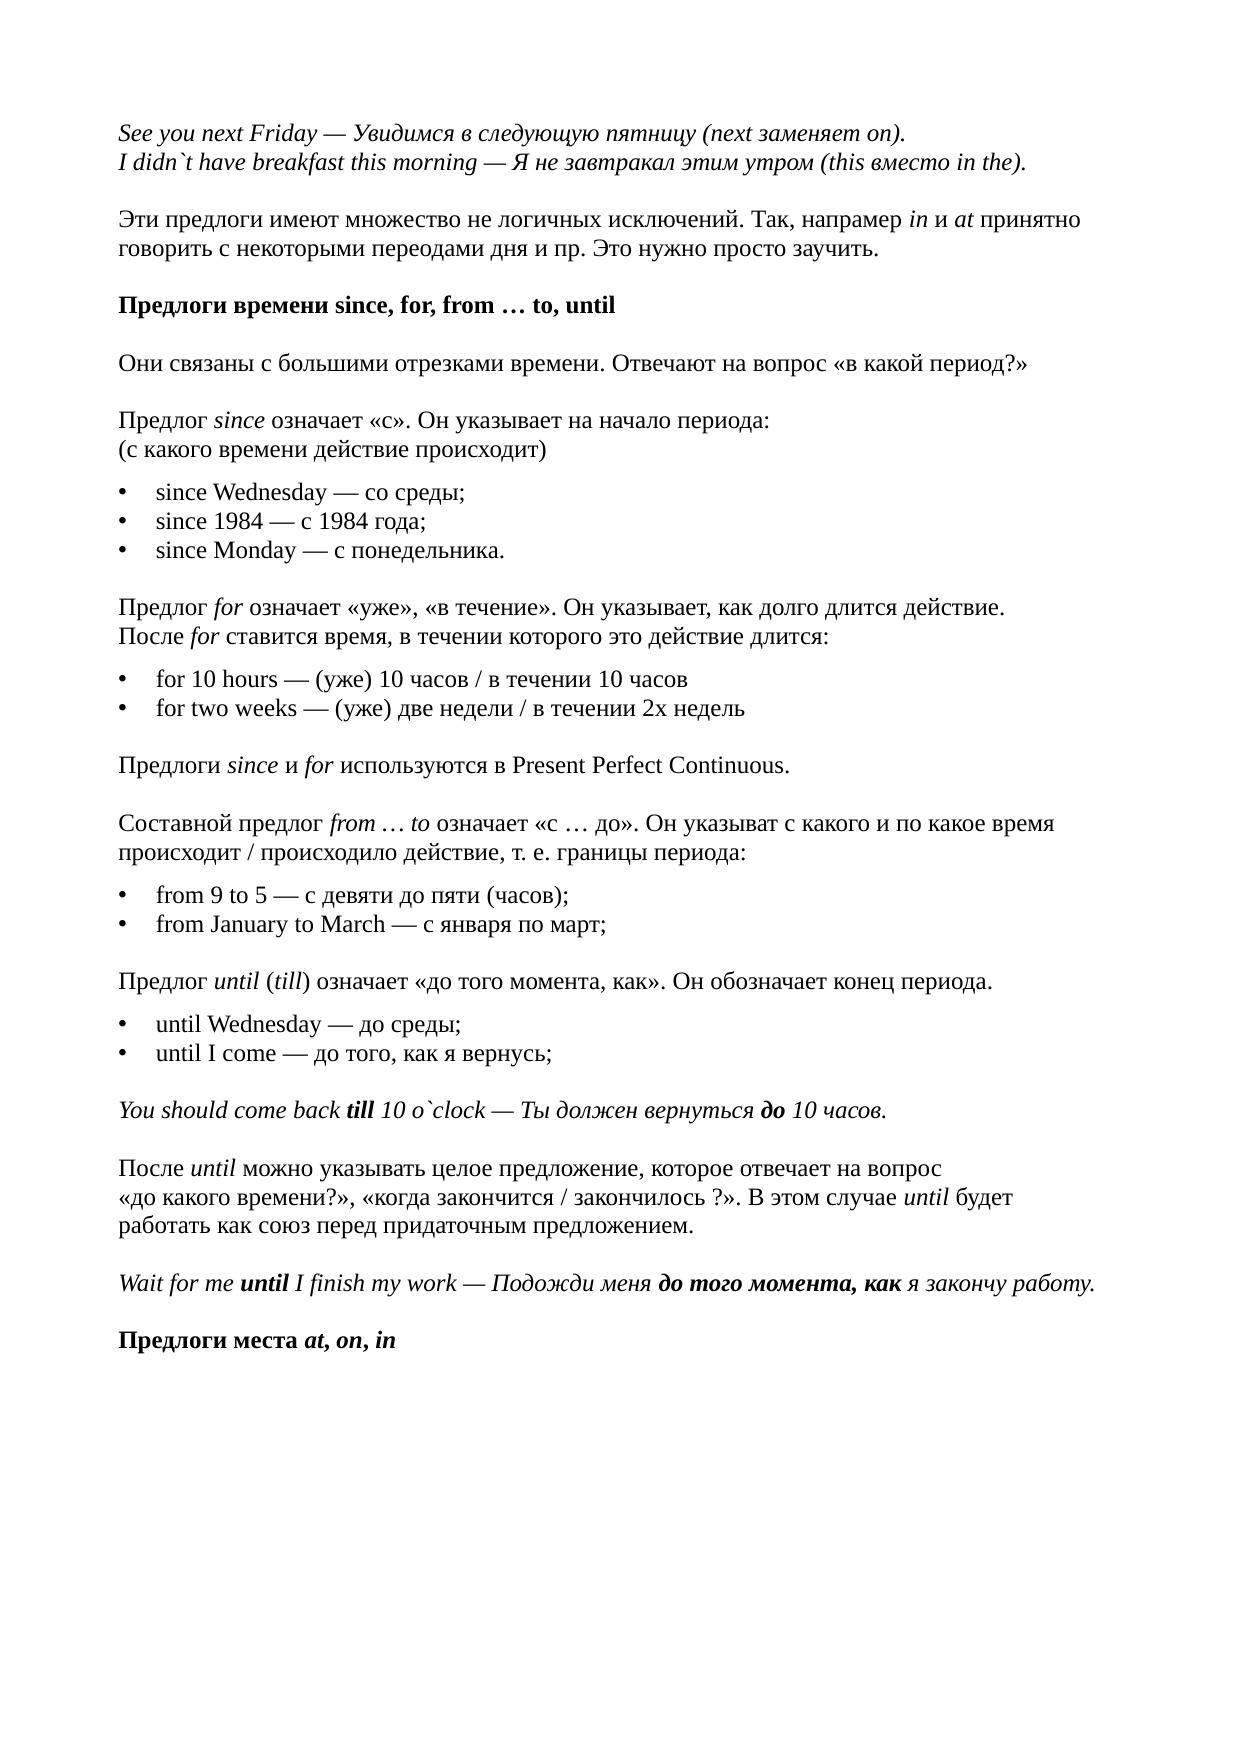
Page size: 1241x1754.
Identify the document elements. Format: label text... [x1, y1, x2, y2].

list until Wednesday — до среды; [118, 1009, 1122, 1038]
text работать как союз перед придаточным предложением. [118, 1211, 1122, 1239]
text Предлог since означает «с». Он указывает на начало периода: [118, 406, 1122, 434]
text Эти предлоги имеют множество не логичных исключений. Так, напрамер in и at принятно говорить с некоторыми переодами дня и пр. Это нужно просто заучить. [118, 204, 1122, 262]
list for 10 hours — (уже) 10 часов / в течении 10 часов [118, 664, 1122, 693]
text Составной предлог from … to означает «с … до». Он указыват с какого и по какое время [118, 808, 1122, 837]
text (с какого времени действие происходит) [118, 434, 1122, 463]
list for two weeks — (уже) две недели / в течении 2х недель [118, 693, 1122, 722]
list until I come — до того, как я вернусь; [118, 1038, 1122, 1067]
text Wait for me until I finish my work — Подожди меня до того момента, как я закончу работу. [118, 1268, 1122, 1297]
text Они связаны с большими отрезками времени. Отвечают на вопрос «в какой период?» [118, 348, 1122, 377]
list since Monday — с понедельника. [118, 535, 1122, 564]
list from 9 to 5 — с девяти до пяти (часов); [118, 880, 1122, 909]
list from January to March — с января по март; [118, 909, 1122, 937]
text После until можно указывать целое предложение, которое отвечает на вопрос [118, 1153, 1122, 1182]
text Предлоги since и for используются в Present Perfect Continuous. [118, 751, 1122, 779]
text Предлоги места at, on, in [118, 1326, 1122, 1354]
text See you next Friday — Увидимся в следующую пятницу (next заменяет on). [118, 118, 1122, 147]
text Предлог until (till) означает «до того момента, как». Он обозначает конец периода. [118, 966, 1122, 995]
text Предлоги времени since, for, from … to, until [118, 291, 1122, 319]
text «до какого времени?», «когда закончится / закончилось ?». В этом случае until будет [118, 1182, 1122, 1211]
list since Wednesday — со среды; [118, 477, 1122, 506]
list since 1984 — с 1984 года; [118, 506, 1122, 535]
text You should come back till 10 o`clock — Ты должен вернуться до 10 часов. [118, 1096, 1122, 1124]
text Предлог for означает «уже», «в течение». Он указывает, как долго длится действие. [118, 592, 1122, 621]
text I didn`t have breakfast this morning — Я не завтракал этим утром (this вместо in the). [118, 147, 1122, 176]
text происходит / происходило действие, т. е. границы периода: [118, 837, 1122, 866]
text После for ставится время, в течении которого это действие длится: [118, 621, 1122, 650]
